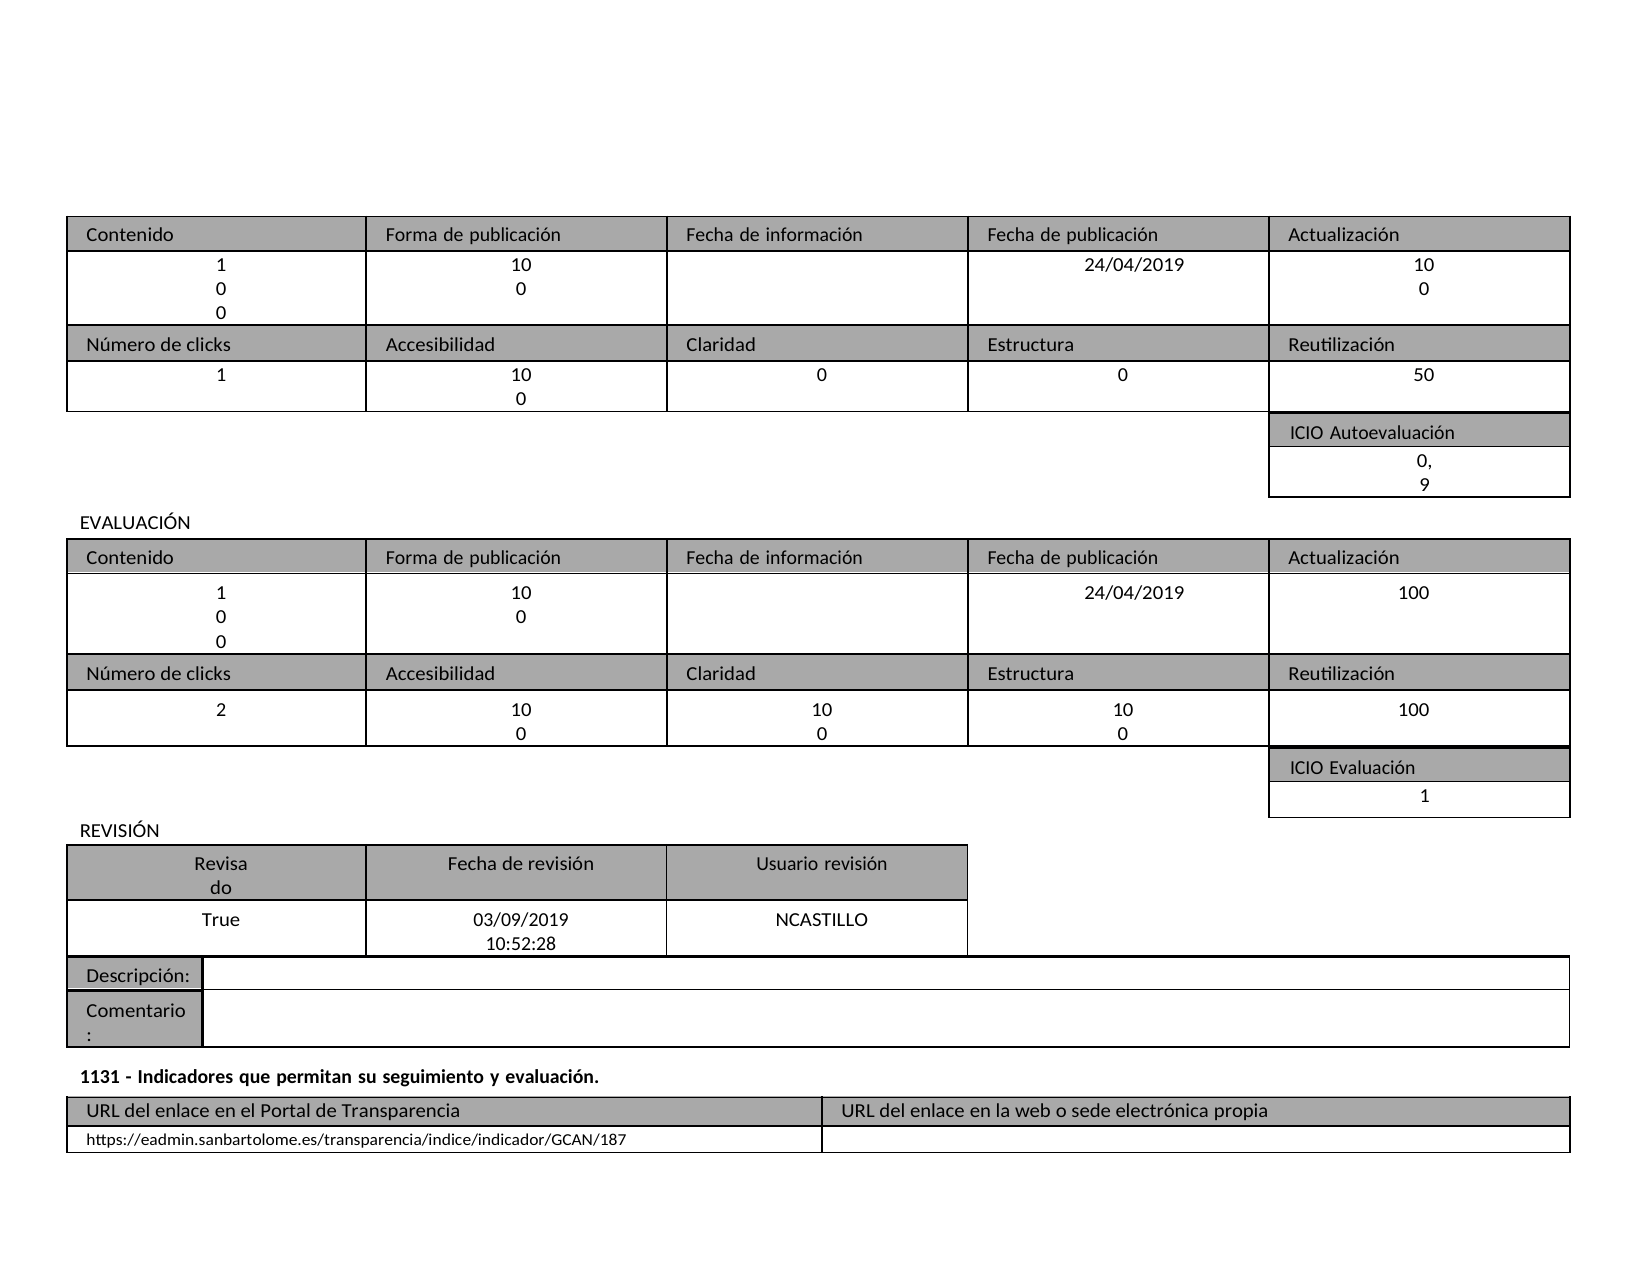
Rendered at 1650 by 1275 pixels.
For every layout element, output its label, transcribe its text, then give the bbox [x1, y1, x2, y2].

table_cell [204, 958, 1569, 988]
table_cell 50 [1270, 362, 1569, 411]
table_cell 100 [68, 252, 365, 324]
table_cell 100 [367, 362, 666, 411]
table_header Actualización [1270, 540, 1569, 572]
table_cell [823, 1127, 1569, 1151]
table_cell 100 [367, 252, 666, 324]
text EVALUACIÓN [79, 511, 1594, 535]
table_cell Reutilización [1270, 655, 1569, 689]
table_cell 100 [367, 574, 666, 653]
table_cell Claridad [668, 655, 967, 689]
table_cell Estructura [969, 655, 1268, 689]
table_cell 100 [1270, 252, 1569, 324]
table_cell Claridad [668, 326, 967, 360]
table_cell [67, 747, 1268, 816]
table_cell [668, 574, 967, 653]
table_cell 1 [68, 362, 365, 411]
table_cell True [68, 901, 365, 955]
table_header Fecha de revisión [367, 846, 666, 899]
table_cell 100 [969, 691, 1268, 745]
text REVISIÓN [79, 818, 1594, 842]
table_cell NCASTILLO [667, 901, 967, 955]
table_header Fecha de publicación [969, 217, 1268, 250]
table_header Fecha de información [668, 217, 967, 250]
table_header URL del enlace en la web o sede electrónica propia [823, 1098, 1569, 1125]
table_cell 0 [668, 362, 967, 411]
table_cell 100 [68, 574, 365, 653]
table_cell Número de clicks [68, 655, 365, 689]
table_header URL del enlace en el Portal de Transparencia [68, 1098, 821, 1125]
table_cell Estructura [969, 326, 1268, 360]
table_header Forma de publicación [367, 540, 666, 572]
table_cell 100 [1270, 574, 1569, 653]
table_cell Accesibilidad [367, 655, 666, 689]
table_cell Accesibilidad [367, 326, 666, 360]
table_cell ICIO Autoevaluación [1270, 414, 1569, 446]
table_cell 24/04/2019 [969, 574, 1268, 653]
table_header Usuario revisión [667, 846, 967, 899]
table_header Contenido [68, 217, 365, 250]
table_cell 100 [367, 691, 666, 745]
table_header Contenido [68, 540, 365, 572]
table_cell ICIO Evaluación [1270, 749, 1569, 781]
table_cell Reutilización [1270, 326, 1569, 360]
table_header Fecha de publicación [969, 540, 1268, 572]
table_cell 100 [668, 691, 967, 745]
table_cell [204, 990, 1569, 1046]
text 1131 - Indicadores que permitan su seguimiento y evaluación. [79, 1064, 1594, 1089]
table_cell https://eadmin.sanbartolome.es/transparencia/indice/indicador/GCAN/187 [68, 1127, 821, 1151]
table_cell Descripción: [68, 958, 201, 988]
table_cell 1 [1270, 782, 1569, 816]
table_cell Comentario: [68, 992, 201, 1046]
table_cell Número de clicks [68, 326, 365, 360]
table_cell [67, 412, 1268, 496]
table_cell 0 [969, 362, 1268, 411]
table_cell 100 [1270, 691, 1569, 745]
table_cell [668, 252, 967, 324]
table_header Revisado [68, 846, 365, 899]
table_header Actualización [1270, 217, 1569, 250]
table_header Forma de publicación [367, 217, 666, 250]
table_header [968, 844, 1569, 955]
table_cell 0,9 [1270, 447, 1569, 496]
table_cell 2 [68, 691, 365, 745]
table_cell 03/09/2019 10:52:28 [367, 901, 666, 955]
table_header Fecha de información [668, 540, 967, 572]
table_cell 24/04/2019 [969, 252, 1268, 324]
